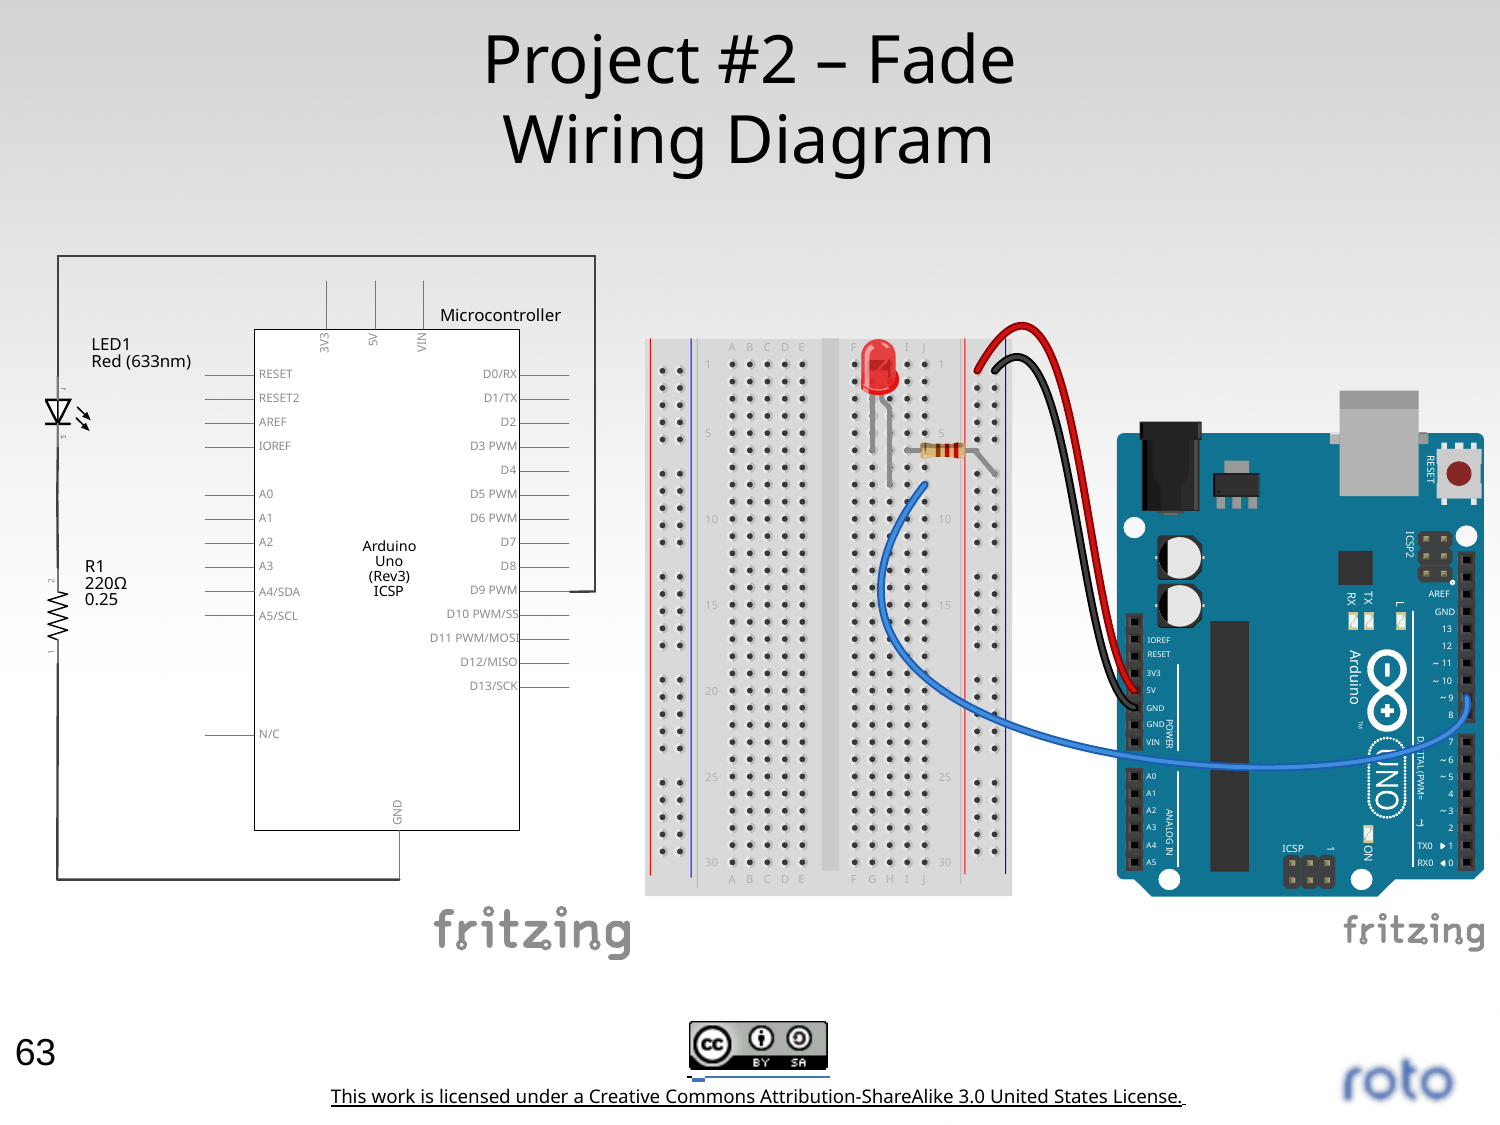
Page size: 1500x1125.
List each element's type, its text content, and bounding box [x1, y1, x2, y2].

picture [0, 0, 1500, 1125]
title Project #2 – Fade Wiring Diagram [112, 2, 1388, 190]
